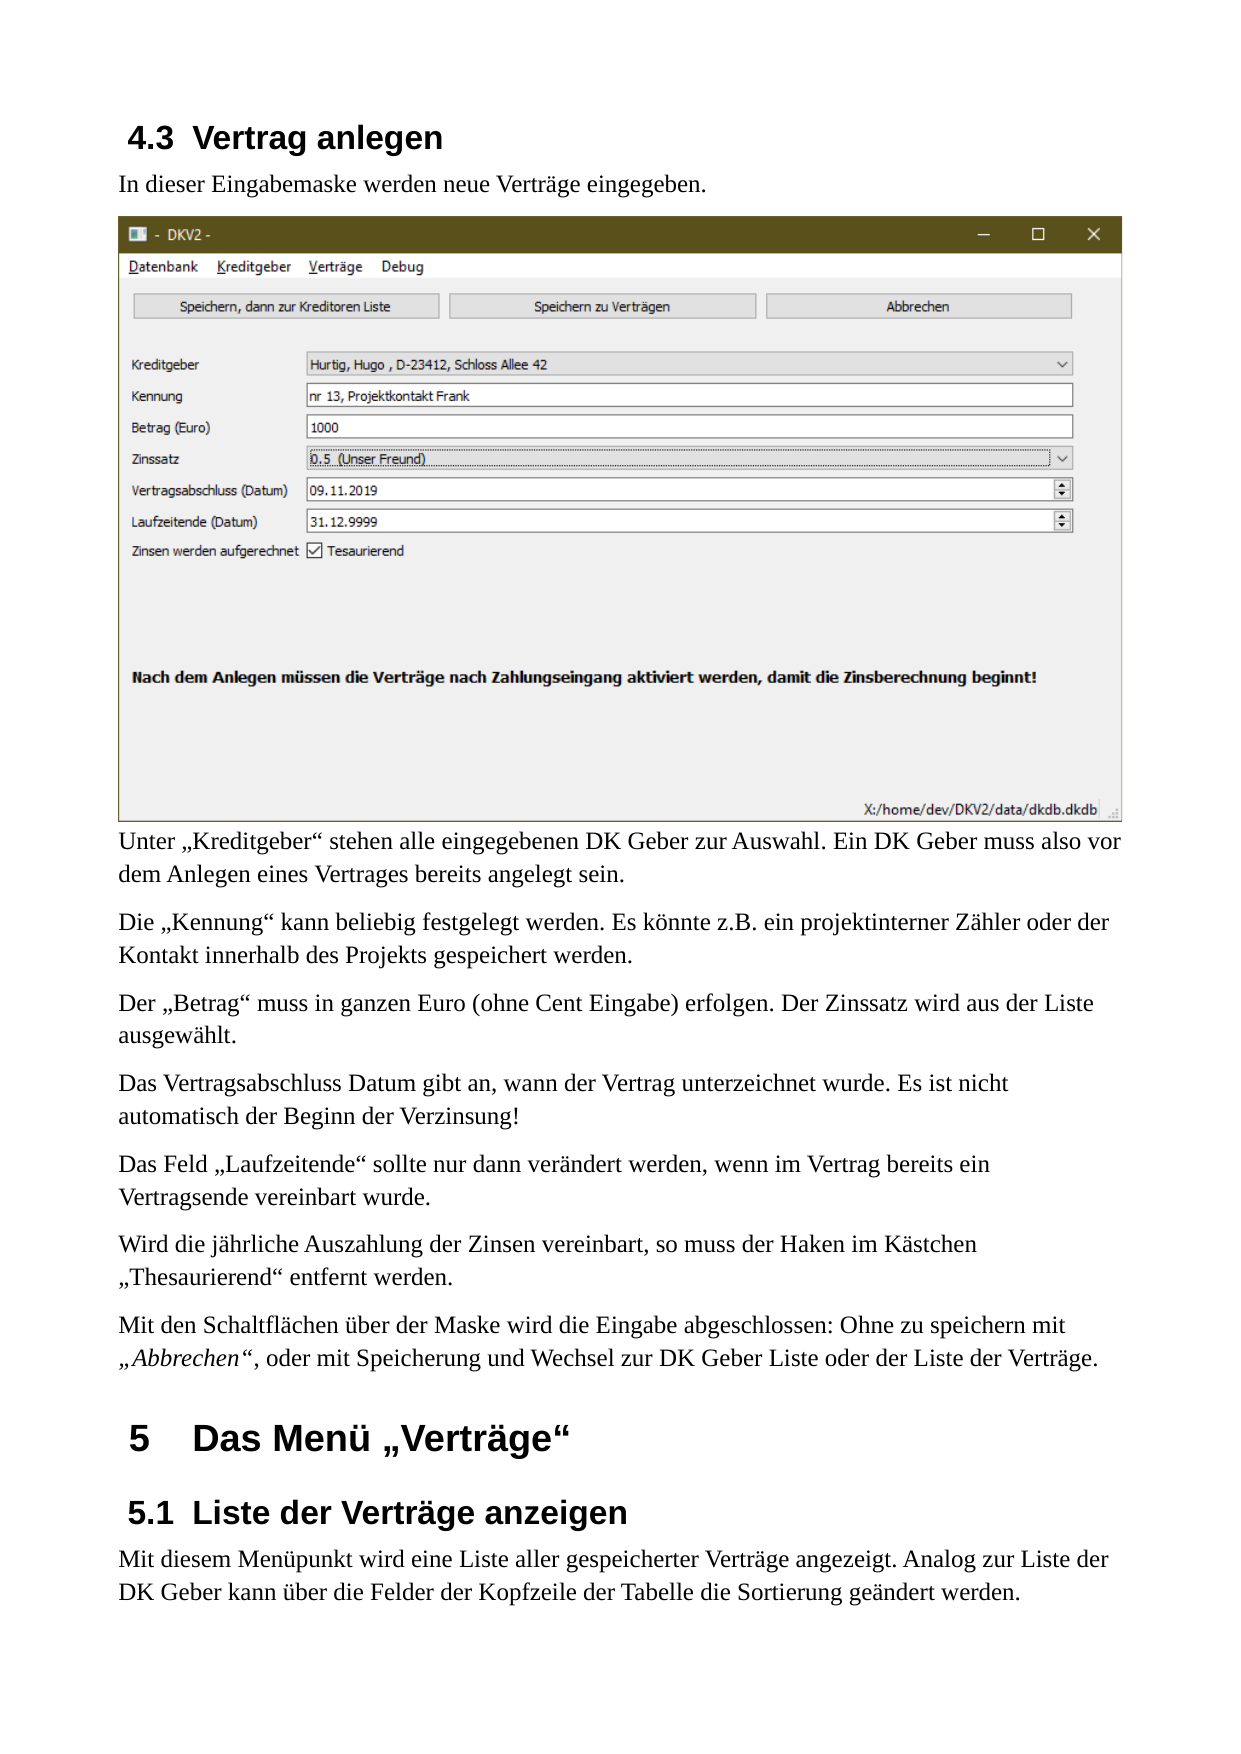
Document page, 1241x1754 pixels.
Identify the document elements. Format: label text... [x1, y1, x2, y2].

text Mit den Schaltflächen über der Maske wird die Eingabe abgeschlossen: Ohne zu speichern mit „Abbrechen“, oder mit Speicherung und Wechsel zur DK Geber Liste oder der Liste der Verträge. [118, 1310, 1122, 1372]
subtitle Vertrag anlegen [118, 118, 1122, 157]
text Das Feld „Laufzeitende“ sollte nur dann verändert werden, wenn im Vertrag bereits ein Vertragsende vereinbart wurde. [118, 1149, 1122, 1211]
text Mit diesem Menüpunkt wird eine Liste aller gespeicherter Verträge angezeigt. Analog zur Liste der DK Geber kann über die Felder der Kopfzeile der Tabelle die Sortierung geändert werden. [118, 1544, 1122, 1606]
text Unter „Kreditgeber“ stehen alle eingegebenen DK Geber zur Auswahl. Ein DK Geber muss also vor dem Anlegen eines Vertrages bereits angelegt sein. [118, 822, 1122, 888]
text Das Vertragsabschluss Datum gibt an, wann der Vertrag unterzeichnet wurde. Es ist nicht automatisch der Beginn der Verzinsung! [118, 1068, 1122, 1130]
text Wird die jährliche Auszahlung der Zinsen vereinbart, so muss der Haken im Kästchen „Thesaurierend“ entfernt werden. [118, 1229, 1122, 1291]
text Die „Kennung“ kann beliebig festgelegt werden. Es könnte z.B. ein projektinterner Zähler oder der Kontakt innerhalb des Projekts gespeichert werden. [118, 907, 1122, 969]
picture [118, 216, 1123, 822]
subtitle Das Menü „Verträge“ [118, 1416, 1122, 1459]
text In dieser Eingabemaske werden neue Verträge eingegeben. [118, 169, 1122, 198]
subtitle Liste der Verträge anzeigen [118, 1493, 1122, 1531]
text Der „Betrag“ muss in ganzen Euro (ohne Cent Eingabe) erfolgen. Der Zinssatz wird aus der Liste ausgewählt. [118, 988, 1122, 1049]
